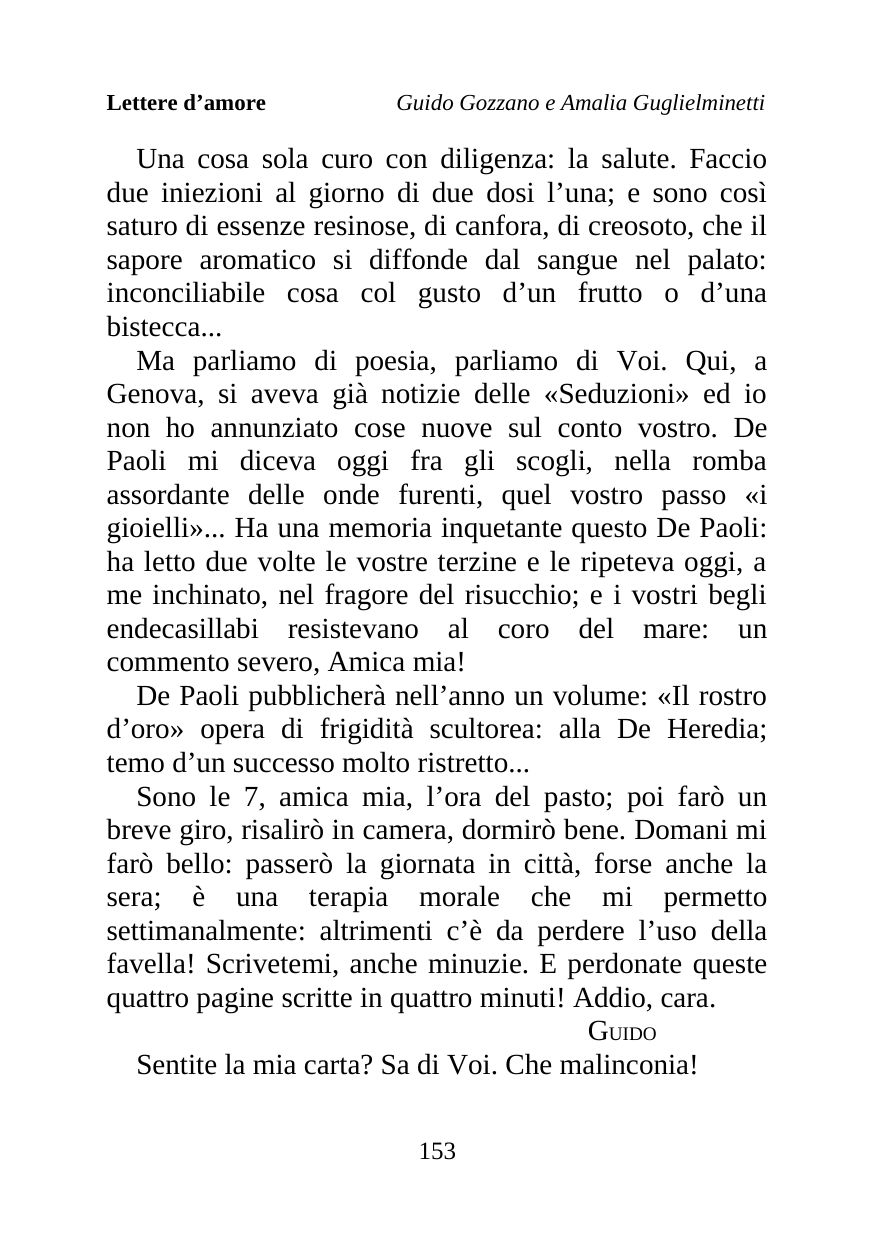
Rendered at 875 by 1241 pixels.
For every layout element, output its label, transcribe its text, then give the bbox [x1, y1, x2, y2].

text Sono le 7, amica mia, l’ora del pasto; poi farò un breve giro, risalirò in camera, dormirò bene. Domani mi farò bello: passerò la giornata in città, forse anche la sera; è una terapia morale che mi permetto settimanalmente: altrimenti c’è da perdere l’uso della favella! Scrivetemi, anche minuzie. E perdonate queste quattro pagine scritte in quattro minuti! Addio, cara. [106, 779, 768, 1013]
text Ma parliamo di poesia, parliamo di Voi. Qui, a Genova, si aveva già notizie delle «Seduzioni» ed io non ho annunziato cose nuove sul conto vostro. De Paoli mi diceva oggi fra gli scogli, nella romba assordante delle onde furenti, quel vostro passo «i gioielli»... Ha una memoria inquetante questo De Paoli: ha letto due volte le vostre terzine e le ripeteva oggi, a me inchinato, nel fragore del risucchio; e i vostri begli endecasillabi resistevano al coro del mare: un commento severo, Amica mia! [106, 343, 768, 678]
text Sentite la mia carta? Sa di Voi. Che malinconia! [106, 1047, 768, 1081]
text De Paoli pubblicherà nell’anno un volume: «Il rostro d’oro» opera di frigidità scultorea: alla De Heredia; temo d’un successo molto ristretto... [106, 678, 768, 779]
text Guido [588, 1013, 768, 1047]
text Una cosa sola curo con diligenza: la salute. Faccio due iniezioni al giorno di due dosi l’una; e sono così saturo di essenze resinose, di canfora, di creosoto, che il sapore aromatico si diffonde dal sangue nel palato: inconciliabile cosa col gusto d’un frutto o d’una bistecca... [106, 141, 768, 343]
